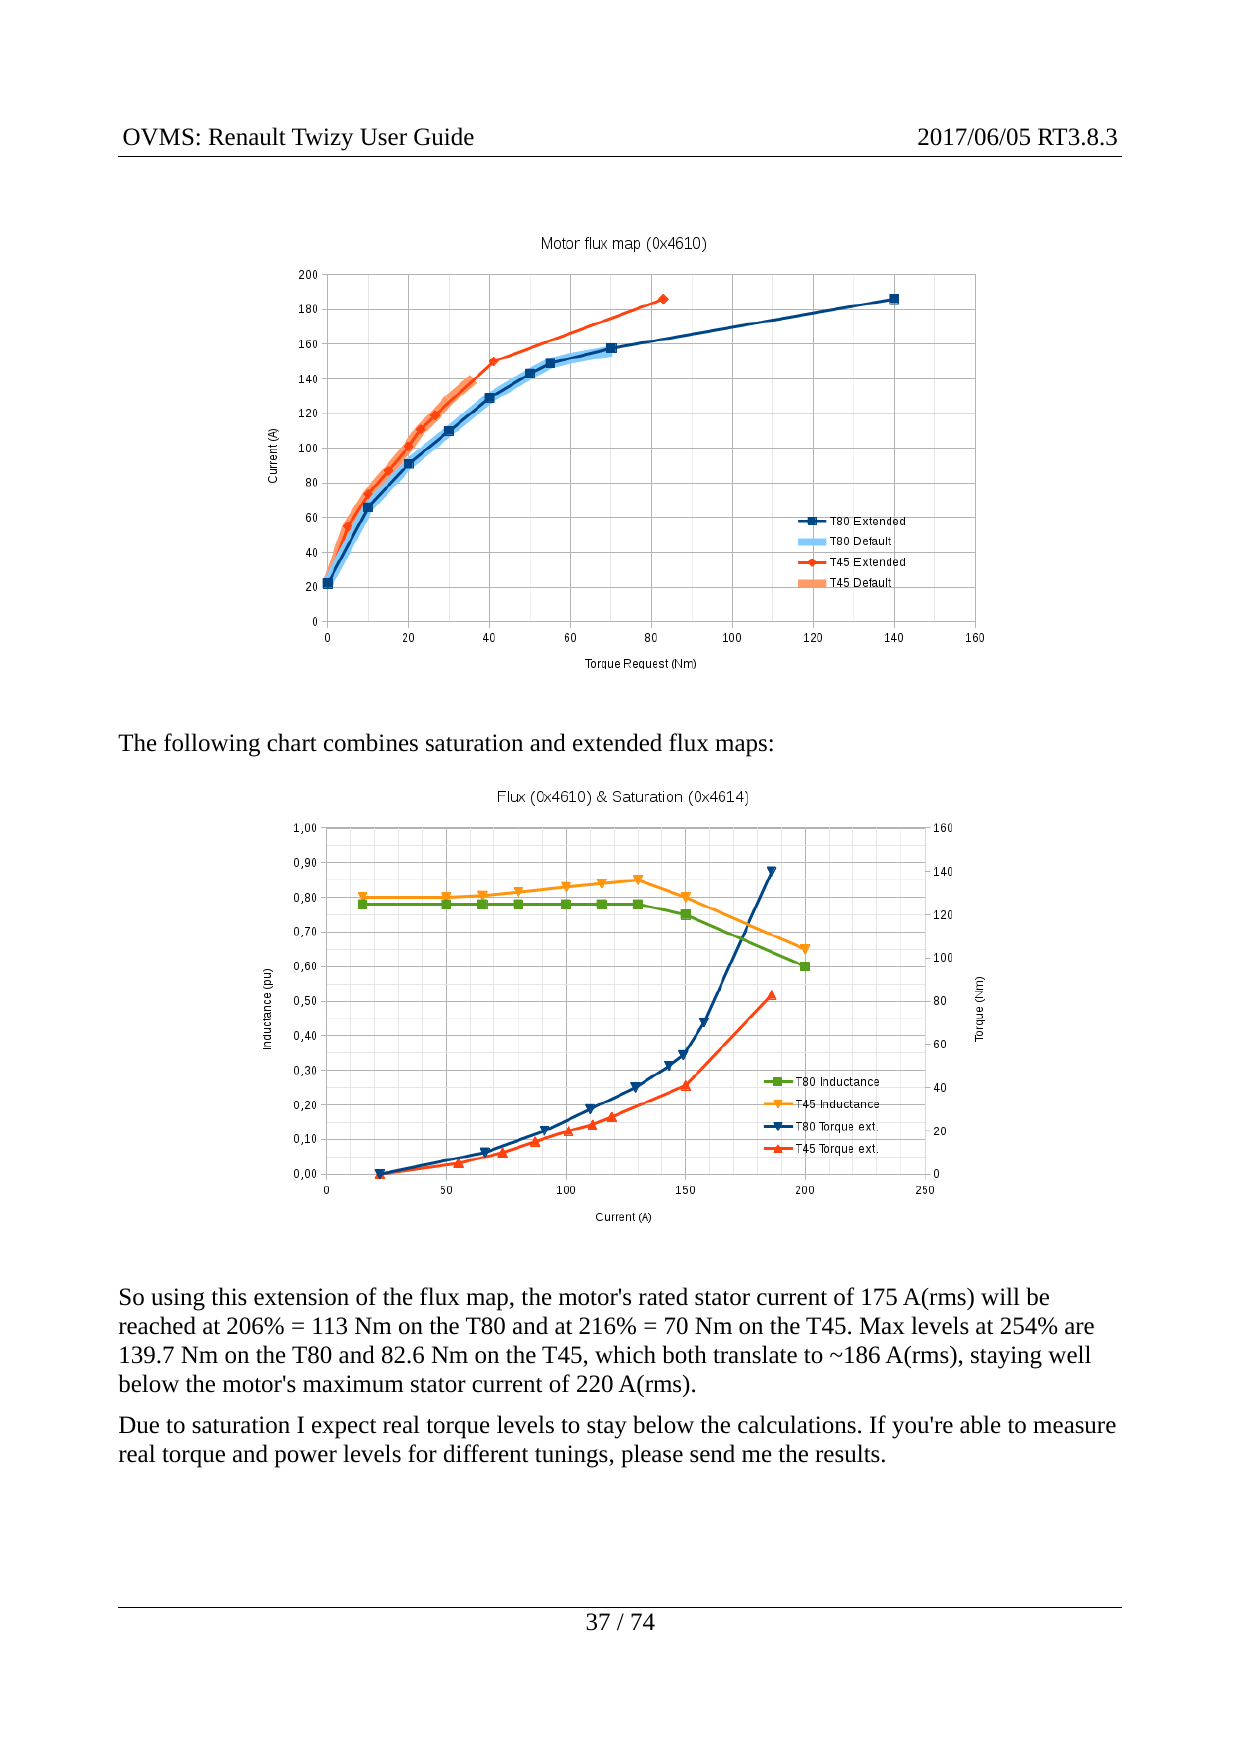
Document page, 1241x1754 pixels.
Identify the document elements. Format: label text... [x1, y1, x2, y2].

picture [244, 213, 997, 687]
text Due to saturation I expect real torque levels to stay below the calculations. If you're able to measure real torque and power levels for different tunings, please send me the results. [118, 1410, 1122, 1467]
text So using this extension of the flux map, the motor's rated stator current of 175 A(rms) will be reached at 206% = 113 Nm on the T80 and at 216% = 70 Nm on the T45. Max levels at 254% are 139.7 Nm on the T80 and 82.6 Nm on the T45, which both translate to ~186 A(rms), staying well below the motor's maximum stator current of 220 A(rms). [118, 1282, 1122, 1397]
text The following chart combines saturation and extended flux maps: [118, 728, 1122, 756]
picture [238, 768, 1002, 1242]
